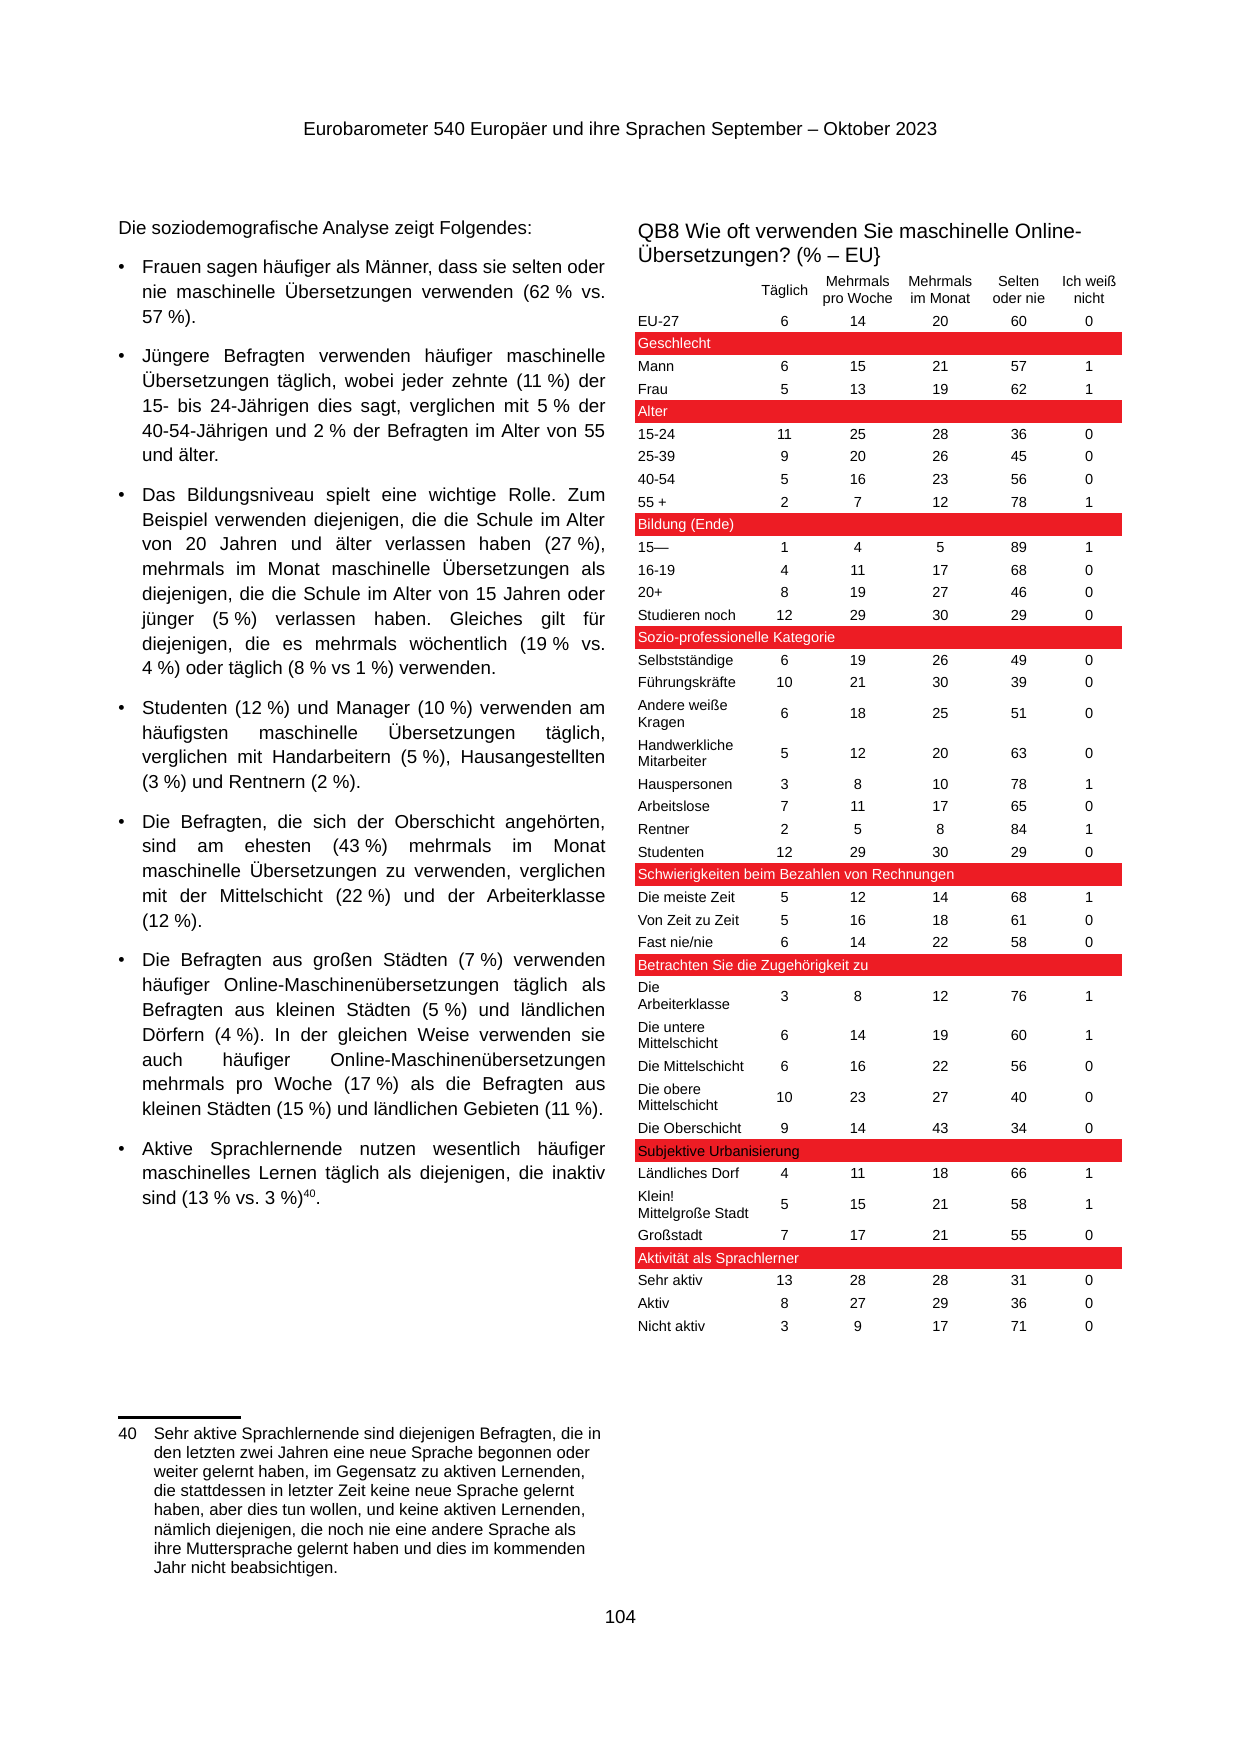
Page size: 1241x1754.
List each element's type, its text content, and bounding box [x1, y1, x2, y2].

table_cell 13 [816, 378, 899, 400]
table_cell 19 [899, 378, 981, 400]
table_cell 71 [981, 1314, 1056, 1337]
table_cell 89 [981, 536, 1056, 558]
table_cell 0 [1056, 558, 1122, 581]
list Das Bildungsniveau spielt eine wichtige Rolle. Zum Beispiel verwenden diejenigen, die die Schule im Alter von 20 Jahren und älter verlassen haben (27 %), mehrmals im Monat maschinelle Übersetzungen als diejenigen, die die Schule im Alter von 15 Jahren oder jünger (5 %) verlassen haben. Gleiches gilt für diejenigen, die es mehrmals wöchentlich (19 % vs. 4 %) oder täglich (8 % vs 1 %) verwenden. [118, 483, 605, 679]
table_cell 29 [899, 1292, 981, 1314]
table_cell 22 [899, 1055, 981, 1077]
table_cell 10 [899, 773, 981, 795]
table_cell 5 [753, 908, 816, 931]
table_cell Die Mittelschicht [635, 1055, 752, 1077]
table_cell 61 [981, 908, 1056, 931]
table_cell 68 [981, 886, 1056, 908]
table_cell 1 [1056, 773, 1122, 795]
table_cell 19 [816, 581, 899, 603]
table_cell 16 [816, 908, 899, 931]
table_cell 56 [981, 468, 1056, 490]
table_cell 10 [753, 671, 816, 694]
table_cell 0 [1056, 423, 1122, 445]
table_cell 5 [899, 536, 981, 558]
table_cell 76 [981, 976, 1056, 1015]
list Die Befragten aus großen Städten (7 %) verwenden häufiger Online-Maschinenübersetzungen täglich als Befragten aus kleinen Städten (5 %) und ländlichen Dörfern (4 %). In der gleichen Weise verwenden sie auch häufiger Online-Maschinenübersetzungen mehrmals pro Woche (17 %) als die Befragten aus kleinen Städten (15 %) und ländlichen Gebieten (11 %). [118, 949, 605, 1119]
table_cell Studenten [635, 840, 752, 863]
list Studenten (12 %) und Manager (10 %) verwenden am häufigsten maschinelle Übersetzungen täglich, verglichen mit Handarbeitern (5 %), Hausangestellten (3 %) und Rentnern (2 %). [118, 697, 605, 793]
table_cell 0 [1056, 445, 1122, 468]
table_cell 0 [1056, 1224, 1122, 1247]
table_cell 16-19 [635, 558, 752, 581]
table_cell 66 [981, 1162, 1056, 1184]
table_cell 5 [753, 468, 816, 490]
table_cell Die meiste Zeit [635, 886, 752, 908]
table_cell 1 [753, 536, 816, 558]
table_cell 7 [753, 795, 816, 818]
table_cell 13 [753, 1269, 816, 1292]
table_cell 14 [816, 310, 899, 332]
table_cell 10 [753, 1078, 816, 1117]
table_cell 5 [816, 818, 899, 840]
table_cell 5 [753, 733, 816, 773]
table_cell 1 [1056, 355, 1122, 377]
list Aktive Sprachlernende nutzen wesentlich häufiger maschinelles Lernen täglich als diejenigen, die inaktiv sind (13 % vs. 3 %). [118, 1137, 605, 1208]
table_cell [635, 270, 752, 309]
table_cell 60 [981, 1015, 1056, 1055]
table_cell 15— [635, 536, 752, 558]
table_cell Selten oder nie [981, 270, 1056, 309]
table_cell 30 [899, 840, 981, 863]
table_cell 21 [816, 671, 899, 694]
table_cell EU-27 [635, 310, 752, 332]
table_cell 0 [1056, 1292, 1122, 1314]
table_cell Selbstständige [635, 649, 752, 671]
table_cell 8 [753, 1292, 816, 1314]
table_cell 0 [1056, 581, 1122, 603]
table_cell 27 [816, 1292, 899, 1314]
list Sehr aktive Sprachlernende sind diejenigen Befragten, die in den letzten zwei Jahren eine neue Sprache begonnen oder weiter gelernt haben, im Gegensatz zu aktiven Lernenden, die stattdessen in letzter Zeit keine neue Sprache gelernt haben, aber dies tun wollen, und keine aktiven Lernenden, nämlich diejenigen, die noch nie eine andere Sprache als ihre Muttersprache gelernt haben und dies im kommenden Jahr nicht beabsichtigen. [118, 1423, 605, 1577]
table_cell 0 [1056, 1055, 1122, 1077]
table_cell Arbeitslose [635, 795, 752, 818]
table_cell 58 [981, 1185, 1056, 1224]
table_cell 8 [816, 773, 899, 795]
table_cell 4 [816, 536, 899, 558]
table_cell 15-24 [635, 423, 752, 445]
table_cell 0 [1056, 468, 1122, 490]
table_cell Von Zeit zu Zeit [635, 908, 752, 931]
table_cell 9 [753, 1117, 816, 1139]
table_cell 14 [899, 886, 981, 908]
table_cell 0 [1056, 840, 1122, 863]
table_cell 40-54 [635, 468, 752, 490]
table_cell 0 [1056, 671, 1122, 694]
table_cell 17 [899, 1314, 981, 1337]
table_cell 55 + [635, 490, 752, 513]
table_cell 78 [981, 773, 1056, 795]
table_cell 28 [899, 1269, 981, 1292]
table_cell 5 [753, 1185, 816, 1224]
table_cell 15 [816, 355, 899, 377]
table_cell 36 [981, 1292, 1056, 1314]
table_cell 0 [1056, 1117, 1122, 1139]
table_cell 57 [981, 355, 1056, 377]
table_cell 0 [1056, 795, 1122, 818]
table_cell Täglich [753, 270, 816, 309]
table_cell 1 [1056, 536, 1122, 558]
table_cell 6 [753, 694, 816, 733]
table_cell 3 [753, 976, 816, 1015]
table_cell 62 [981, 378, 1056, 400]
table_cell 84 [981, 818, 1056, 840]
table_cell 21 [899, 1185, 981, 1224]
table_cell 78 [981, 490, 1056, 513]
table_cell 20+ [635, 581, 752, 603]
table_cell 6 [753, 649, 816, 671]
table_cell 36 [981, 423, 1056, 445]
table_cell 43 [899, 1117, 981, 1139]
table_cell 6 [753, 1015, 816, 1055]
table_cell 25 [899, 694, 981, 733]
table_cell 46 [981, 581, 1056, 603]
table_cell 0 [1056, 733, 1122, 773]
table_cell Ich weiß nicht [1056, 270, 1122, 309]
table_cell 6 [753, 1055, 816, 1077]
table_cell 1 [1056, 378, 1122, 400]
table_cell 0 [1056, 931, 1122, 953]
table_cell Die Oberschicht [635, 1117, 752, 1139]
table_cell Nicht aktiv [635, 1314, 752, 1337]
list Die Befragten, die sich der Oberschicht angehörten, sind am ehesten (43 %) mehrmals im Monat maschinelle Übersetzungen zu verwenden, verglichen mit der Mittelschicht (22 %) und der Arbeiterklasse (12 %). [118, 810, 605, 931]
table_cell 60 [981, 310, 1056, 332]
table_cell 3 [753, 1314, 816, 1337]
table_cell Subjektive Urbanisierung [635, 1139, 1122, 1162]
table_cell Bildung (Ende) [635, 513, 1122, 536]
table_cell Fast nie/nie [635, 931, 752, 953]
table_cell 27 [899, 581, 981, 603]
table_cell 29 [981, 840, 1056, 863]
table_cell Die Arbeiterklasse [635, 976, 752, 1015]
table_cell Aktiv [635, 1292, 752, 1314]
table_cell 30 [899, 671, 981, 694]
table_cell 14 [816, 931, 899, 953]
table_cell Handwerkliche Mitarbeiter [635, 733, 752, 773]
table_cell 18 [899, 908, 981, 931]
table_cell 5 [753, 886, 816, 908]
table_cell 51 [981, 694, 1056, 733]
table_cell 31 [981, 1269, 1056, 1292]
table_cell 17 [816, 1224, 899, 1247]
table_cell Rentner [635, 818, 752, 840]
table_cell 7 [753, 1224, 816, 1247]
table_cell Mehrmals im Monat [899, 270, 981, 309]
table_cell 1 [1056, 818, 1122, 840]
table_cell 25 [816, 423, 899, 445]
table_cell 0 [1056, 649, 1122, 671]
table_cell 18 [816, 694, 899, 733]
table_cell 2 [753, 818, 816, 840]
table_cell 0 [1056, 1078, 1122, 1117]
table_header QB8 Wie oft verwenden Sie maschinelle Online-Übersetzungen? (% – EU} [635, 216, 1122, 270]
list Frauen sagen häufiger als Männer, dass sie selten oder nie maschinelle Übersetzungen verwenden (62 % vs. 57 %). [118, 256, 605, 327]
table_cell 16 [816, 1055, 899, 1077]
table_cell 12 [816, 886, 899, 908]
table_cell 55 [981, 1224, 1056, 1247]
table_cell 39 [981, 671, 1056, 694]
table_cell Großstadt [635, 1224, 752, 1247]
table_cell Ländliches Dorf [635, 1162, 752, 1184]
table_cell 23 [816, 1078, 899, 1117]
table_cell 0 [1056, 1269, 1122, 1292]
table_cell 11 [753, 423, 816, 445]
table_cell 11 [816, 1162, 899, 1184]
table_cell 22 [899, 931, 981, 953]
table_cell 5 [753, 378, 816, 400]
table_cell 1 [1056, 1162, 1122, 1184]
table_cell Schwierigkeiten beim Bezahlen von Rechnungen [635, 863, 1122, 886]
table_cell 11 [816, 558, 899, 581]
table_cell 6 [753, 931, 816, 953]
table_cell 4 [753, 558, 816, 581]
table_cell 14 [816, 1117, 899, 1139]
table_cell 34 [981, 1117, 1056, 1139]
table_cell 26 [899, 649, 981, 671]
table_cell 4 [753, 1162, 816, 1184]
table_cell 23 [899, 468, 981, 490]
table_cell 25-39 [635, 445, 752, 468]
table_cell 29 [816, 840, 899, 863]
table_cell Aktivität als Sprachlerner [635, 1247, 1122, 1269]
text Die soziodemografische Analyse zeigt Folgendes: [118, 216, 605, 238]
table_cell Führungskräfte [635, 671, 752, 694]
table_cell Studieren noch [635, 604, 752, 626]
table_cell 16 [816, 468, 899, 490]
table_cell 14 [816, 1015, 899, 1055]
table_cell 1 [1056, 1015, 1122, 1055]
table_cell 0 [1056, 1314, 1122, 1337]
table_cell 8 [753, 581, 816, 603]
table_cell 20 [816, 445, 899, 468]
list Jüngere Befragten verwenden häufiger maschinelle Übersetzungen täglich, wobei jeder zehnte (11 %) der 15- bis 24-Jährigen dies sagt, verglichen mit 5 % der 40-54-Jährigen und 2 % der Befragten im Alter von 55 und älter. [118, 345, 605, 466]
table_cell Die untere Mittelschicht [635, 1015, 752, 1055]
table_cell 1 [1056, 1185, 1122, 1224]
table_cell 21 [899, 355, 981, 377]
table_cell 27 [899, 1078, 981, 1117]
table_cell 8 [899, 818, 981, 840]
table_cell Klein! Mittelgroße Stadt [635, 1185, 752, 1224]
table_cell 12 [816, 733, 899, 773]
table_cell Frau [635, 378, 752, 400]
table_cell 30 [899, 604, 981, 626]
table_cell 21 [899, 1224, 981, 1247]
table_cell 6 [753, 310, 816, 332]
table_cell Alter [635, 400, 1122, 423]
table_cell 45 [981, 445, 1056, 468]
table_cell 49 [981, 649, 1056, 671]
table_cell 0 [1056, 310, 1122, 332]
table_cell 6 [753, 355, 816, 377]
table_cell 18 [899, 1162, 981, 1184]
table_cell 12 [899, 490, 981, 513]
table_cell 9 [816, 1314, 899, 1337]
table_cell 58 [981, 931, 1056, 953]
table_cell Betrachten Sie die Zugehörigkeit zu [635, 954, 1122, 976]
table_cell 28 [816, 1269, 899, 1292]
table_cell 29 [981, 604, 1056, 626]
table_cell 15 [816, 1185, 899, 1224]
table_cell 40 [981, 1078, 1056, 1117]
table_cell 56 [981, 1055, 1056, 1077]
table_cell 0 [1056, 604, 1122, 626]
table_cell 8 [816, 976, 899, 1015]
table_cell 12 [753, 604, 816, 626]
table_cell Andere weiße Kragen [635, 694, 752, 733]
table_cell 20 [899, 733, 981, 773]
table_cell 20 [899, 310, 981, 332]
table_cell 63 [981, 733, 1056, 773]
table_cell 28 [899, 423, 981, 445]
table_cell 17 [899, 795, 981, 818]
table_cell 1 [1056, 490, 1122, 513]
table_cell 1 [1056, 976, 1122, 1015]
table_cell 7 [816, 490, 899, 513]
table_cell 68 [981, 558, 1056, 581]
table_cell 0 [1056, 908, 1122, 931]
table_cell 3 [753, 773, 816, 795]
table_cell Geschlecht [635, 332, 1122, 355]
table_cell Mehrmals pro Woche [816, 270, 899, 309]
table_cell 1 [1056, 886, 1122, 908]
table_cell 17 [899, 558, 981, 581]
table_cell Hauspersonen [635, 773, 752, 795]
table_cell Die obere Mittelschicht [635, 1078, 752, 1117]
table_cell Sehr aktiv [635, 1269, 752, 1292]
table_cell 26 [899, 445, 981, 468]
table_cell 19 [816, 649, 899, 671]
table_cell 9 [753, 445, 816, 468]
table_cell 2 [753, 490, 816, 513]
table_cell 65 [981, 795, 1056, 818]
table_cell Mann [635, 355, 752, 377]
table_cell 12 [899, 976, 981, 1015]
table_cell 19 [899, 1015, 981, 1055]
table_cell 12 [753, 840, 816, 863]
table_cell 11 [816, 795, 899, 818]
table_cell Sozio-professionelle Kategorie [635, 626, 1122, 649]
table_cell 0 [1056, 694, 1122, 733]
table_cell 29 [816, 604, 899, 626]
